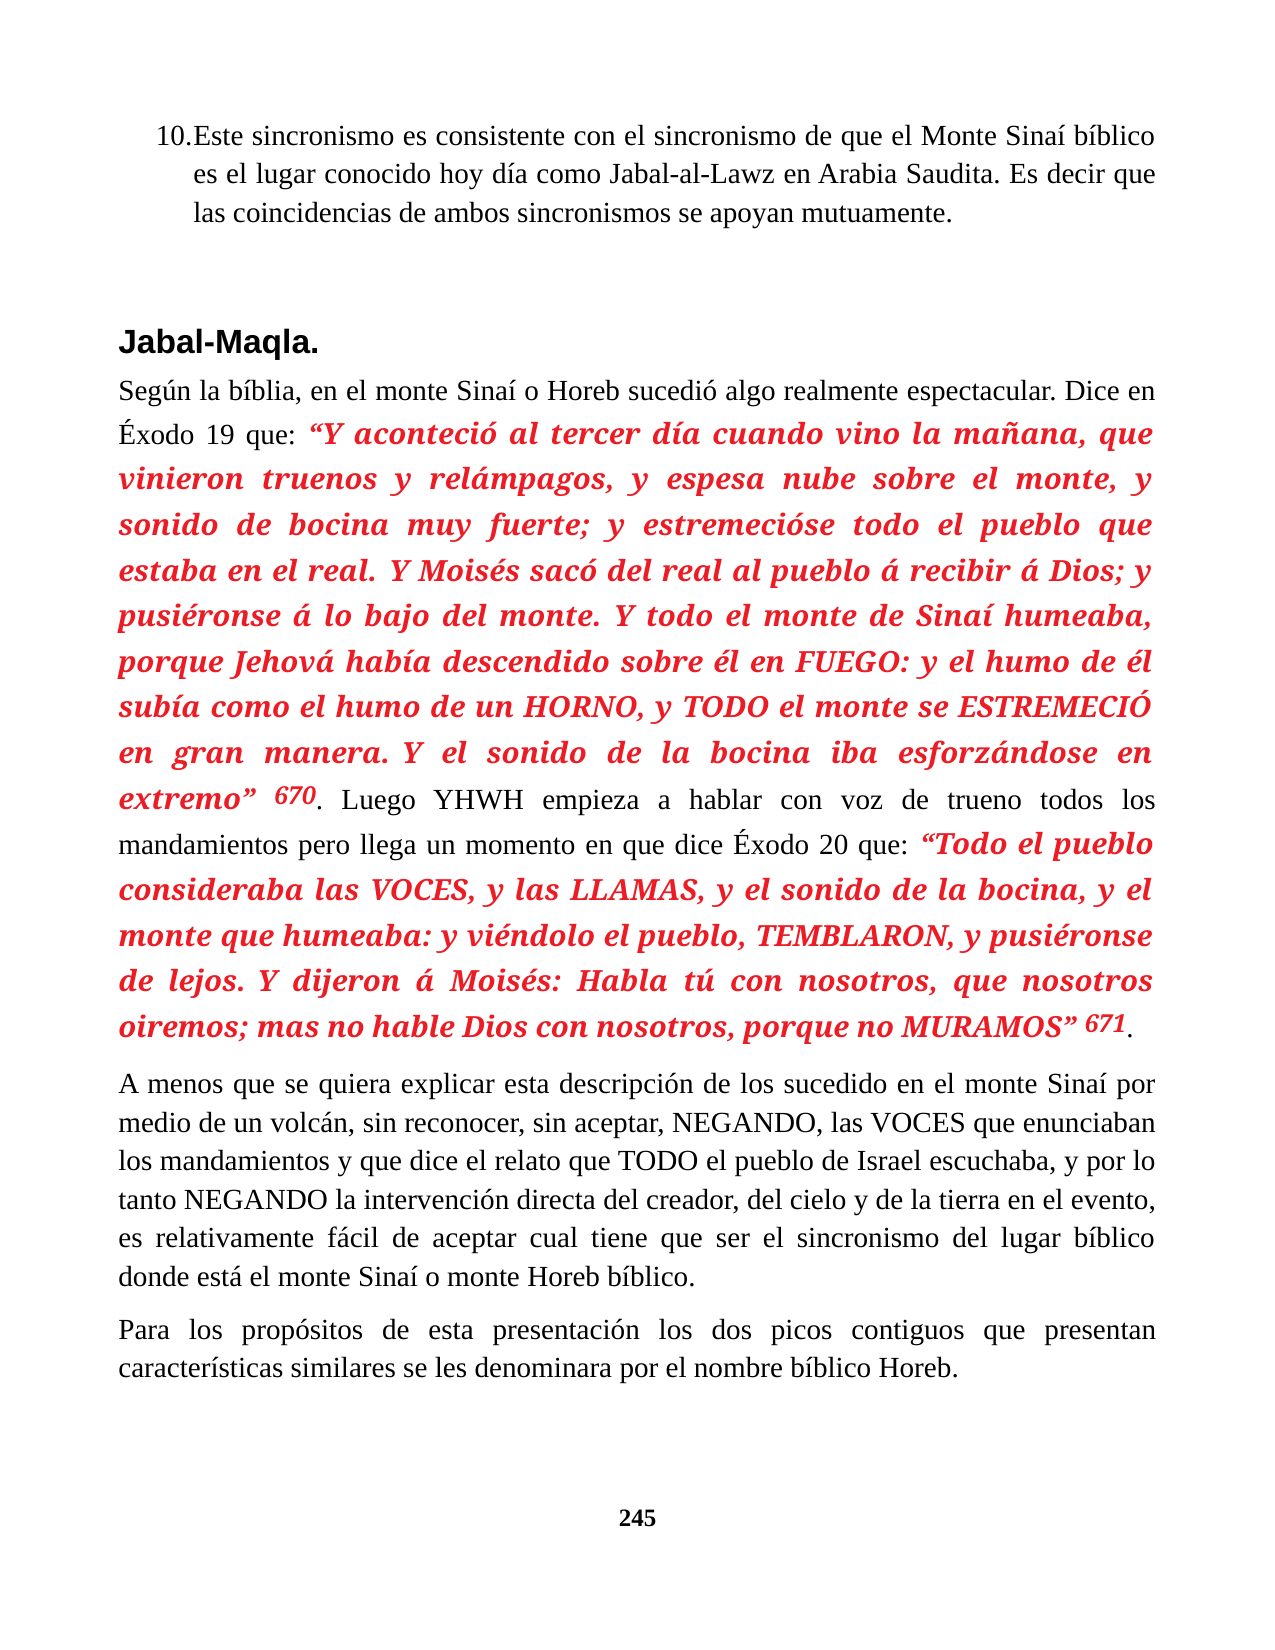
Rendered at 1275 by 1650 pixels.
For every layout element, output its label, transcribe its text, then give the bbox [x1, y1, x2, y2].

subtitle Jabal-Maqla. [118, 322, 1157, 361]
text Para los propósitos de esta presentación los dos picos contiguos que presentan características similares se les denominara por el nombre bíblico Horeb. [118, 1312, 1157, 1384]
text Según la bíblia, en el monte Sinaí o Horeb sucedió algo realmente espectacular. Dice en Éxodo 19 que: “Y aconteció al tercer día cuando vino la mañana, que vinieron truenos y relámpagos, y espesa nube sobre el monte, y sonido de bocina muy fuerte; y estremecióse todo el pueblo que estaba en el real. Y Moisés sacó del real al pueblo á recibir á Dios; y pusiéronse á lo bajo del monte. Y todo el monte de Sinaí humeaba, porque Jehová había descendido sobre él en FUEGO: y el humo de él subía como el humo de un HORNO, y TODO el monte se ESTREMECIÓ en gran manera. Y el sonido de la bocina iba esforzándose en extremo” . Luego YHWH empieza a hablar con voz de trueno todos los mandamientos pero llega un momento en que dice Éxodo 20 que: “Todo el pueblo consideraba las VOCES, y las LLAMAS, y el sonido de la bocina, y el monte que humeaba: y viéndolo el pueblo, TEMBLARON, y pusiéronse de lejos. Y dijeron á Moisés: Habla tú con nosotros, que nosotros oiremos; mas no hable Dios con nosotros, porque no MURAMOS” . [118, 373, 1157, 1046]
text A menos que se quiera explicar esta descripción de los sucedido en el monte Sinaí por medio de un volcán, sin reconocer, sin aceptar, NEGANDO, las VOCES que enunciaban los mandamientos y que dice el relato que TODO el pueblo de Israel escuchaba, y por lo tanto NEGANDO la intervención directa del creador, del cielo y de la tierra en el evento, es relativamente fácil de aceptar cual tiene que ser el sincronismo del lugar bíblico donde está el monte Sinaí o monte Horeb bíblico. [118, 1066, 1157, 1292]
list Este sincronismo es consistente con el sincronismo de que el Monte Sinaí bíblico es el lugar conocido hoy día como Jabal-al-Lawz en Arabia Saudita. Es decir que las coincidencias de ambos sincronismos se apoyan mutuamente. [156, 118, 1157, 229]
